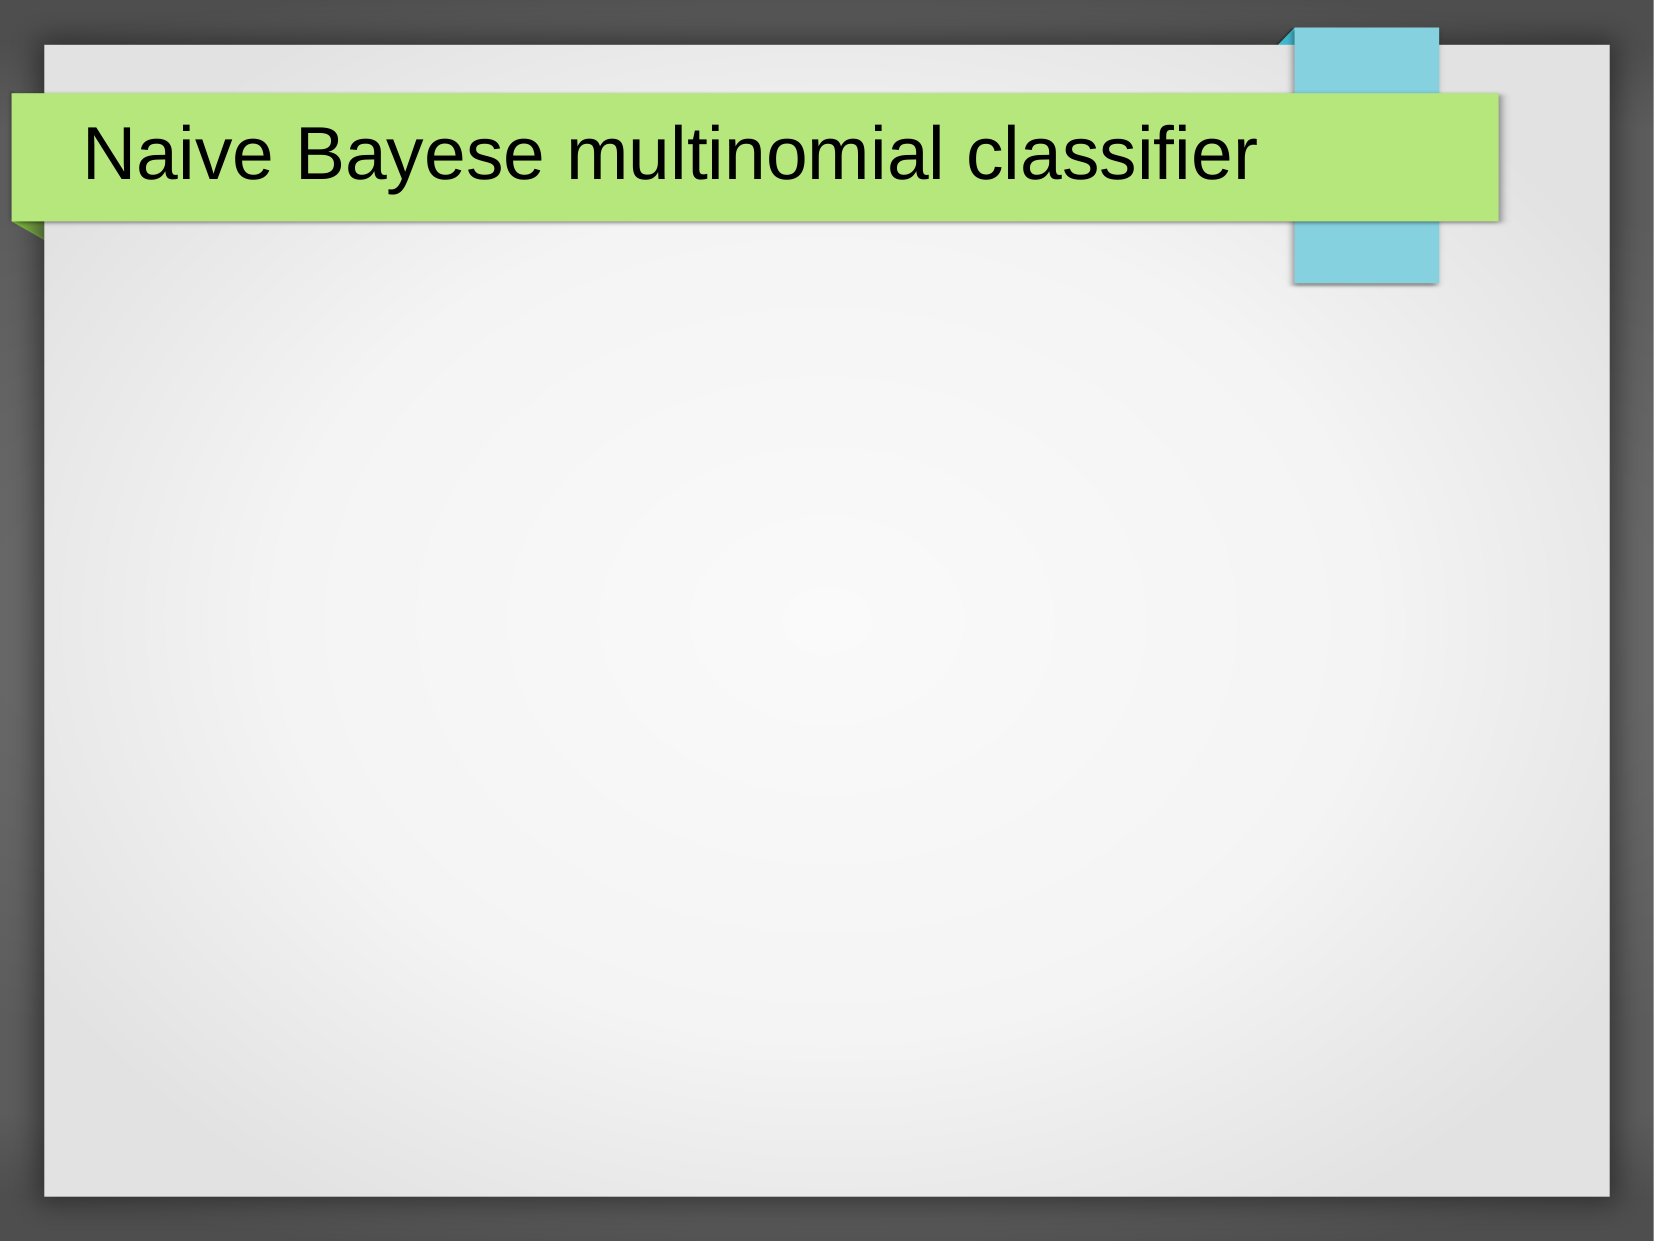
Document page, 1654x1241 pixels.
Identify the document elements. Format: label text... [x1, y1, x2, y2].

title Naive Bayese multinomial classifier [82, 94, 1264, 213]
picture [0, 0, 1654, 1241]
